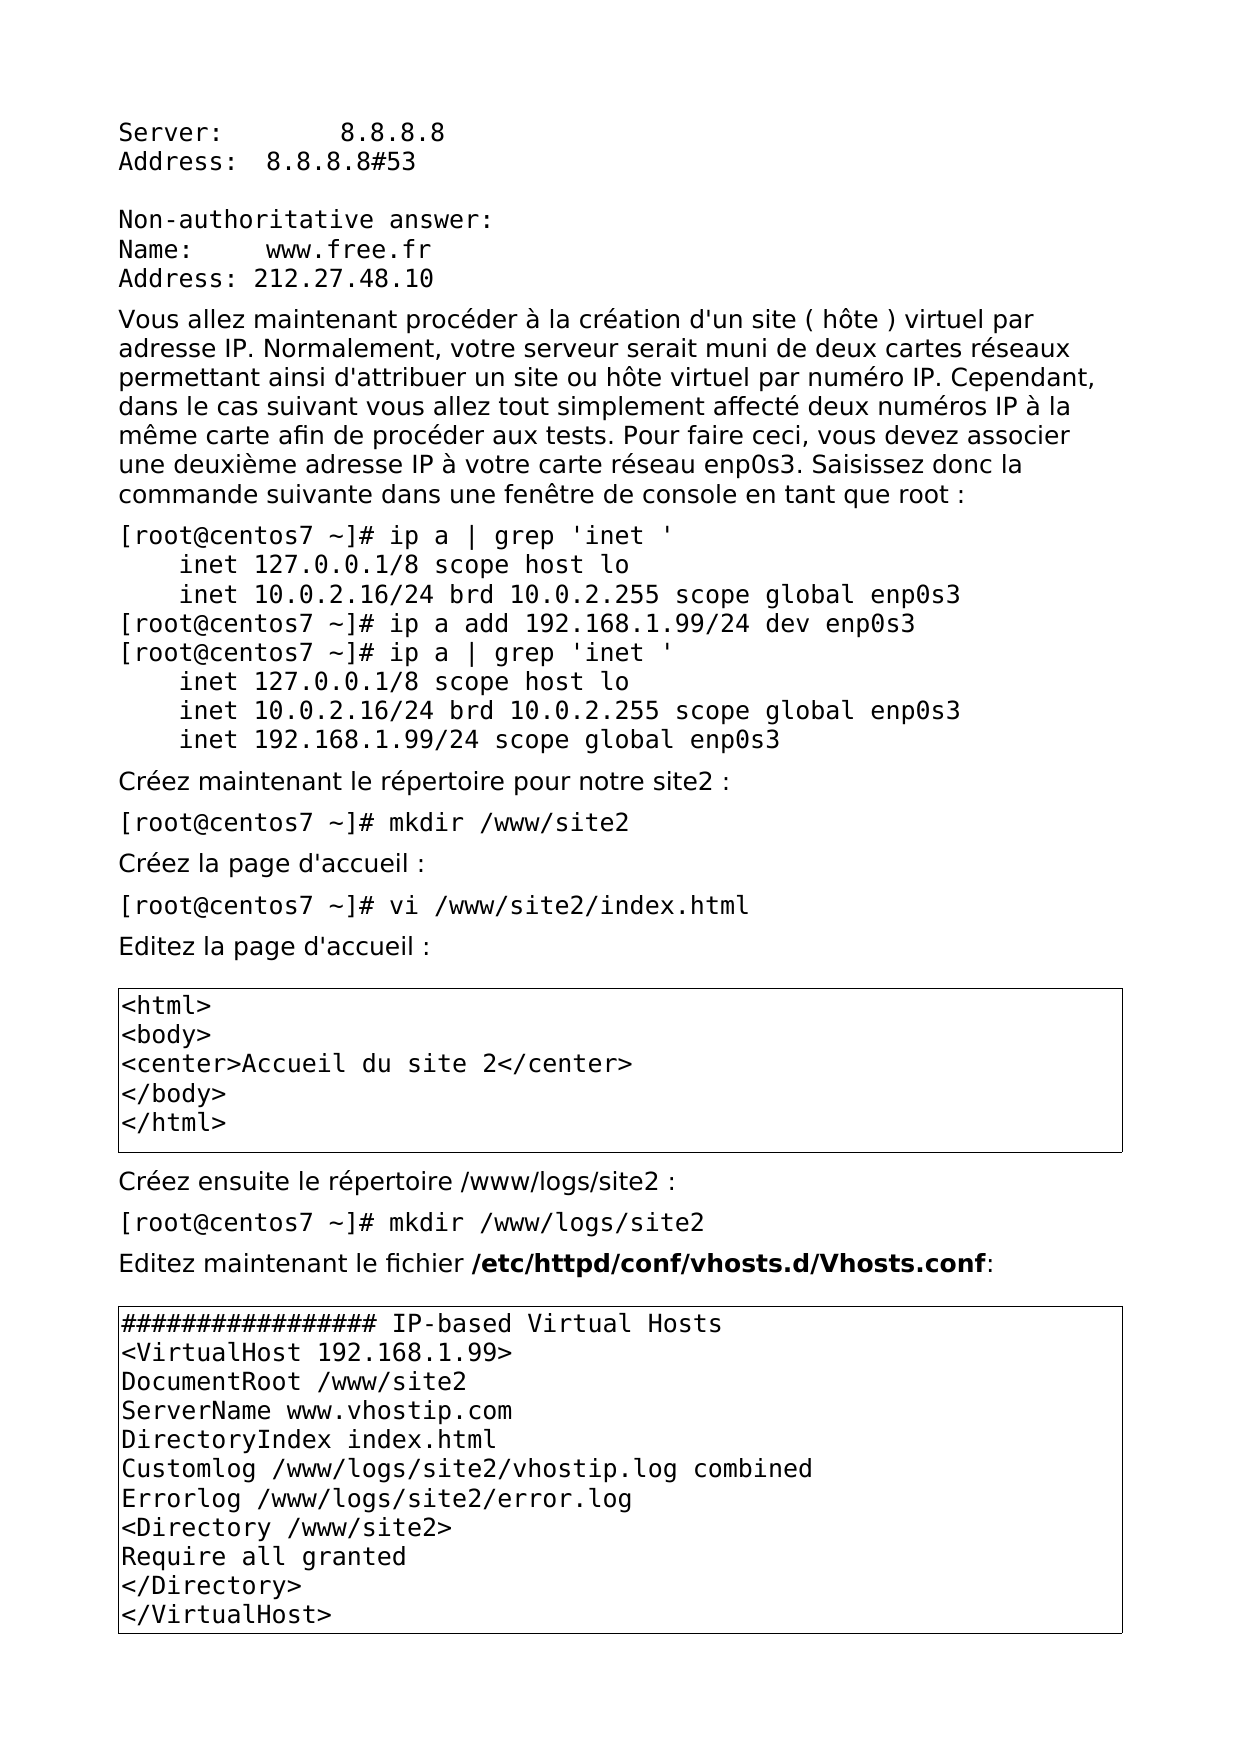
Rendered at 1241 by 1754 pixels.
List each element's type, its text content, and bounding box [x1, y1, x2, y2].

text Créez la page d'accueil : [118, 849, 1122, 878]
text [root@centos7 ~]# mkdir /www/site2 [118, 808, 1122, 837]
text Editez la page d'accueil : [118, 932, 1122, 961]
text Server: 8.8.8.8 Address: 8.8.8.8#53 Non-authoritative answer: Name: www.free.fr Address: 212.27.48.10 [118, 118, 1122, 293]
text Editez maintenant le fichier /etc/httpd/conf/vhosts.d/Vhosts.conf: [118, 1249, 1122, 1278]
text [root@centos7 ~]# vi /www/site2/index.html [118, 891, 1122, 920]
text Créez maintenant le répertoire pour notre site2 : [118, 767, 1122, 796]
table_header <html> <body> <center>Accueil du site 2</center> </body> </html> [119, 989, 1122, 1152]
text [root@centos7 ~]# mkdir /www/logs/site2 [118, 1208, 1122, 1238]
text [root@centos7 ~]# ip a | grep 'inet ' inet 127.0.0.1/8 scope host lo inet 10.0.2.16/24 brd 10.0.2.255 scope global enp0s3 [root@centos7 ~]# ip a add 192.168.1.99/24 dev enp0s3 [root@centos7 ~]# ip a | grep 'inet ' inet 127.0.0.1/8 scope host lo inet 10.0.2.16/24 brd 10.0.2.255 scope global enp0s3 inet 192.168.1.99/24 scope global enp0s3 [118, 522, 1122, 755]
text Vous allez maintenant procéder à la création d'un site ( hôte ) virtuel par adresse IP. Normalement, votre serveur serait muni de deux cartes réseaux permettant ainsi d'attribuer un site ou hôte virtuel par numéro IP. Cependant, dans le cas suivant vous allez tout simplement affecté deux numéros IP à la même carte afin de procéder aux tests. Pour faire ceci, vous devez associer une deuxième adresse IP à votre carte réseau enp0s3. Saisissez donc la commande suivante dans une fenêtre de console en tant que root : [118, 305, 1122, 509]
table_header ################# IP-based Virtual Hosts <VirtualHost 192.168.1.99> DocumentRoot /www/site2 ServerName www.vhostip.com DirectoryIndex index.html Customlog /www/logs/site2/vhostip.log combined Errorlog /www/logs/site2/error.log <Directory /www/site2> Require all granted </Directory> </VirtualHost> [119, 1307, 1122, 1633]
text Créez ensuite le répertoire /www/logs/site2 : [118, 1167, 1122, 1196]
